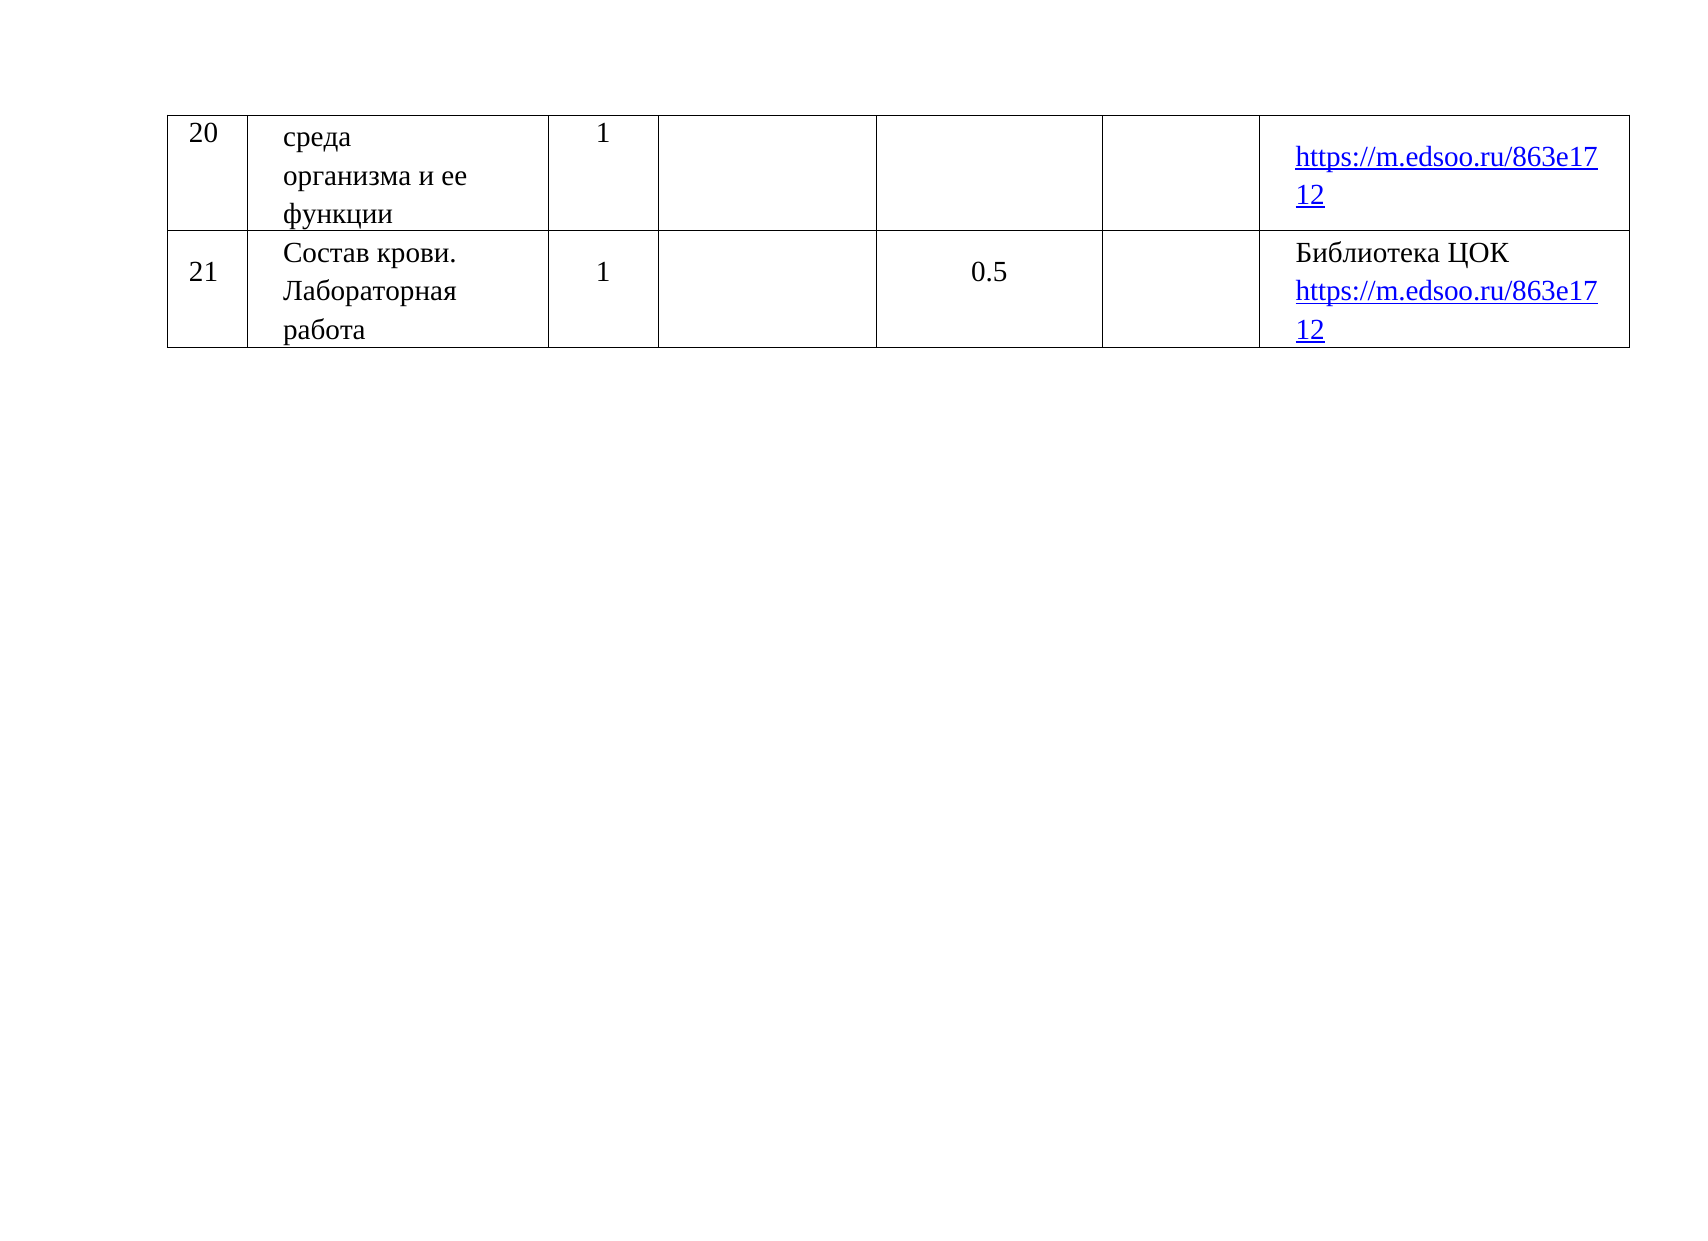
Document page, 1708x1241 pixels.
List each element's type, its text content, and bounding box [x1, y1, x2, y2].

table_cell среда организма и ее функции [248, 116, 548, 230]
table_cell [659, 116, 876, 230]
table_cell 0.5 [877, 231, 1102, 347]
table_cell 21 [168, 231, 247, 347]
table_cell Библиотека ЦОК https://m.edsoo.ru/863e1712 [1260, 231, 1629, 347]
table_cell [1103, 116, 1259, 230]
table_cell 1 [549, 231, 658, 347]
table_cell Состав крови. Лабораторная работа [248, 231, 548, 347]
table_cell [1103, 231, 1259, 347]
table_cell 20 [168, 116, 247, 230]
table_cell [659, 231, 876, 347]
table_cell https://m.edsoo.ru/863e1712 [1260, 116, 1629, 230]
table_cell 1 [549, 116, 658, 230]
table_cell [877, 116, 1102, 230]
